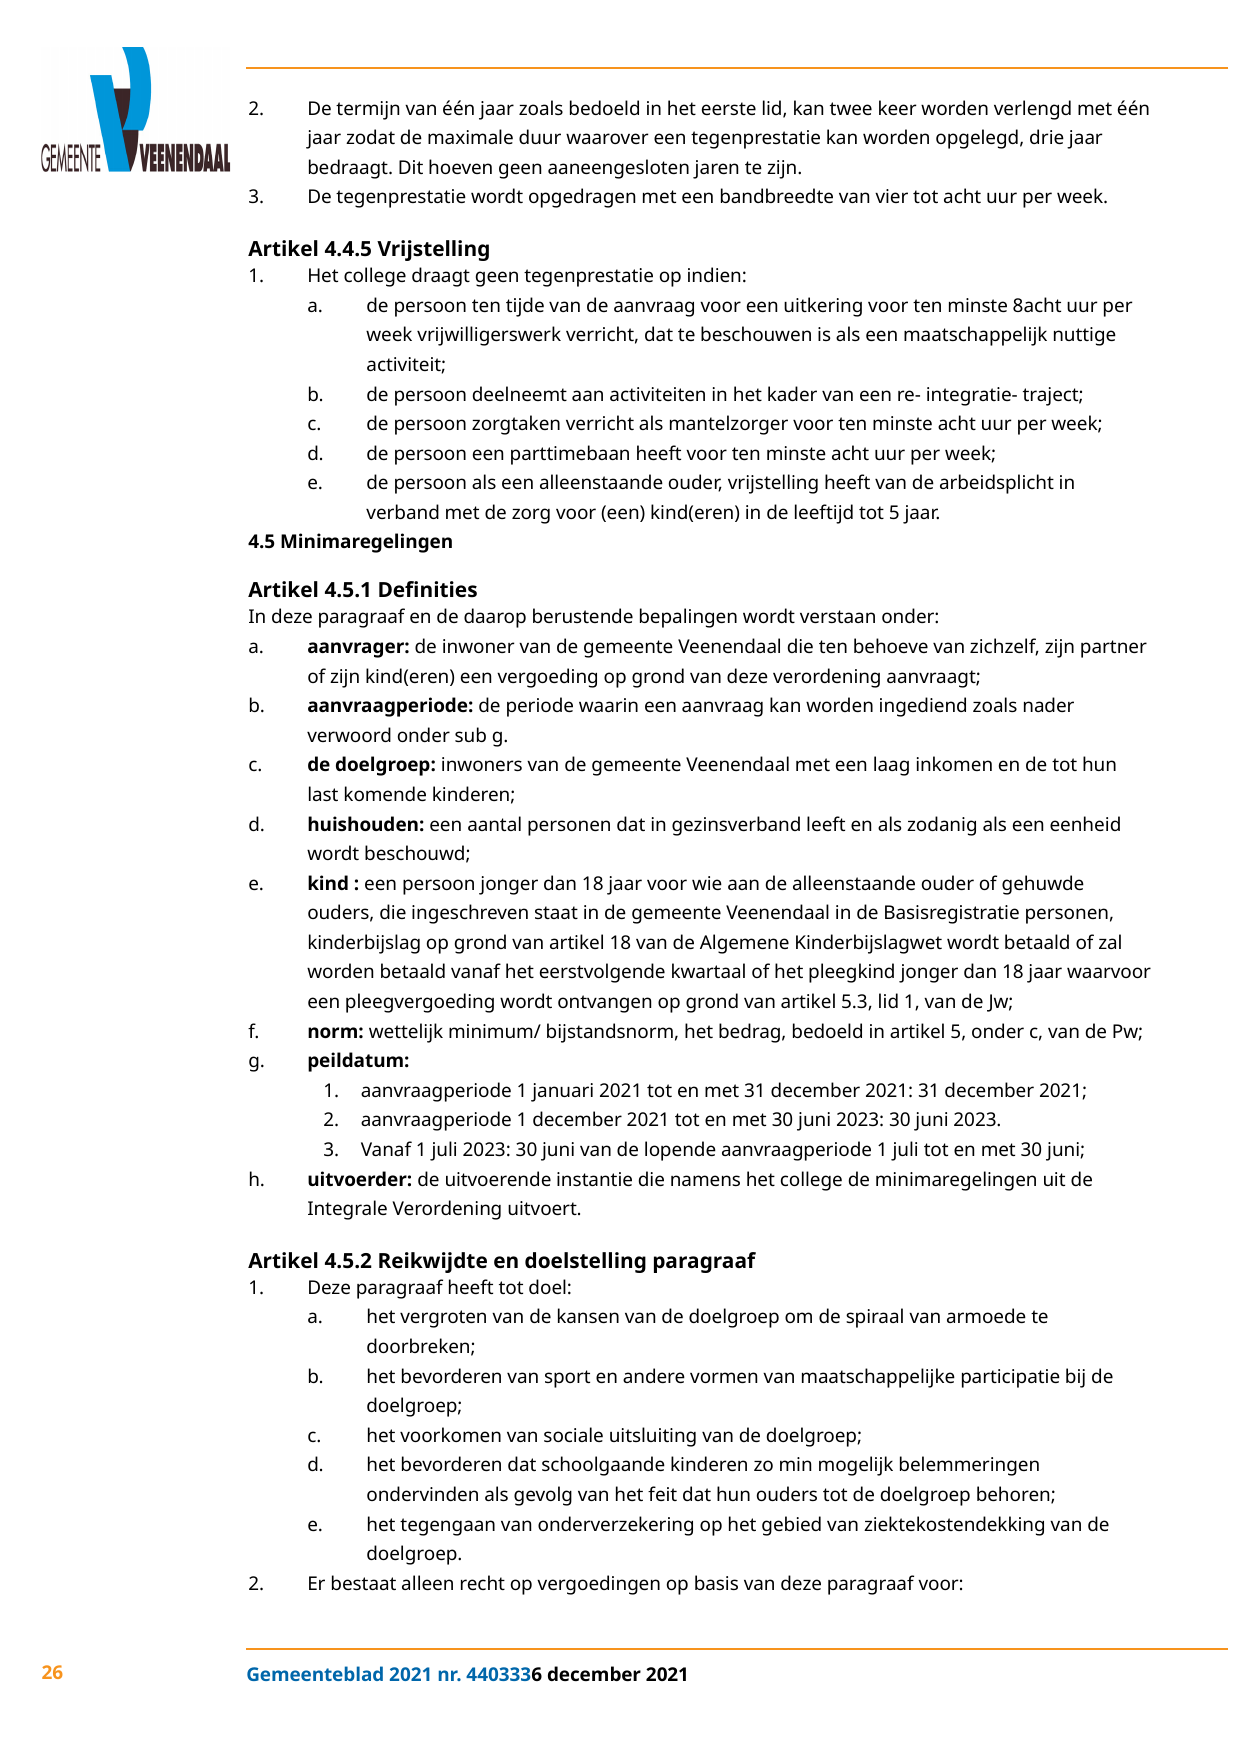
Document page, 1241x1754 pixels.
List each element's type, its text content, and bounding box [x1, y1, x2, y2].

list het bevorderen dat schoolgaande kinderen zo min mogelijk belemmeringen ondervinden als gevolg van het feit dat hun ouders tot de doelgroep behoren; [307, 1452, 1152, 1507]
list De termijn van één jaar zoals bedoeld in het eerste lid, kan twee keer worden verlengd met één jaar zodat de maximale duur waarover een tegenprestatie kan worden opgelegd, drie jaar bedraagt. Dit hoeven geen aaneengesloten jaren te zijn. [248, 95, 1152, 180]
list aanvraagperiode 1 januari 2021 tot en met 31 december 2021: 31 december 2021; [323, 1077, 1152, 1103]
list Er bestaat alleen recht op vergoedingen op basis van deze paragraaf voor: [248, 1570, 1152, 1596]
list aanvrager: de inwoner van de gemeente Veenendaal die ten behoeve van zichzelf, zijn partner of zijn kind(eren) een vergoeding op grond van deze verordening aanvraagt; [248, 633, 1152, 688]
list aanvraagperiode: de periode waarin een aanvraag kan worden ingediend zoals nader verwoord onder sub g. [248, 692, 1152, 748]
list Het college draagt geen tegenprestatie op indien: [248, 262, 1152, 288]
list uitvoerder: de uitvoerende instantie die namens het college de minimaregelingen uit de Integrale Verordening uitvoert. [248, 1166, 1152, 1221]
list kind : een persoon jonger dan 18 jaar voor wie aan de alleenstaande ouder of gehuwde ouders, die ingeschreven staat in de gemeente Veenendaal in de Basisregistratie personen, kinderbijslag op grond van artikel 18 van de Algemene Kinderbijslagwet wordt betaald of zal worden betaald vanaf het eerstvolgende kwartaal of het pleegkind jonger dan 18 jaar waarvoor een pleegvergoeding wordt ontvangen op grond van artikel 5.3, lid 1, van de Jw; [248, 870, 1152, 1014]
picture [41, 47, 130, 172]
text 4.5 Minimaregelingen [248, 529, 1152, 554]
list de persoon een parttimebaan heeft voor ten minste acht uur per week; [307, 440, 1152, 466]
text Artikel 4.5.2 Reikwijdte en doelstelling paragraaf [248, 1246, 1152, 1274]
list huishouden: een aantal personen dat in gezinsverband leeft en als zodanig als een eenheid wordt beschouwd; [248, 811, 1152, 866]
text Artikel 4.4.5 Vrijstelling [248, 234, 1152, 262]
list het voorkomen van sociale uitsluiting van de doelgroep; [307, 1422, 1152, 1448]
list norm: wettelijk minimum/ bijstandsnorm, het bedrag, bedoeld in artikel 5, onder c, van de Pw; [248, 1018, 1152, 1043]
list Vanaf 1 juli 2023: 30 juni van de lopende aanvraagperiode 1 juli tot en met 30 juni; [323, 1136, 1152, 1162]
list de persoon deelneemt aan activiteiten in het kader van een re- integratie- traject; [307, 381, 1152, 406]
list de doelgroep: inwoners van de gemeente Veenendaal met een laag inkomen en de tot hun last komende kinderen; [248, 752, 1152, 807]
list het vergroten van de kansen van de doelgroep om de spiraal van armoede te doorbreken; [307, 1304, 1152, 1359]
list het tegengaan van onderverzekering op het gebied van ziektekostendekking van de doelgroep. [307, 1511, 1152, 1566]
list de persoon ten tijde van de aanvraag voor een uitkering voor ten minste 8acht uur per week vrijwilligerswerk verricht, dat te beschouwen is als een maatschappelijk nuttige activiteit; [307, 292, 1152, 377]
list de persoon als een alleenstaande ouder, vrijstelling heeft van de arbeidsplicht in verband met de zorg voor (een) kind(eren) in de leeftijd tot 5 jaar. [307, 469, 1152, 525]
list het bevorderen van sport en andere vormen van maatschappelijke participatie bij de doelgroep; [307, 1363, 1152, 1418]
text Artikel 4.5.1 Definities [248, 575, 1152, 604]
list peildatum: [248, 1047, 1152, 1073]
text In deze paragraaf en de daarop berustende bepalingen wordt verstaan onder: [248, 604, 1152, 629]
list de persoon zorgtaken verricht als mantelzorger voor ten minste acht uur per week; [307, 410, 1152, 436]
list De tegenprestatie wordt opgedragen met een bandbreedte van vier tot acht uur per week. [248, 183, 1152, 209]
list aanvraagperiode 1 december 2021 tot en met 30 juni 2023: 30 juni 2023. [323, 1107, 1152, 1132]
picture [123, 47, 231, 172]
list Deze paragraaf heeft tot doel: [248, 1274, 1152, 1300]
